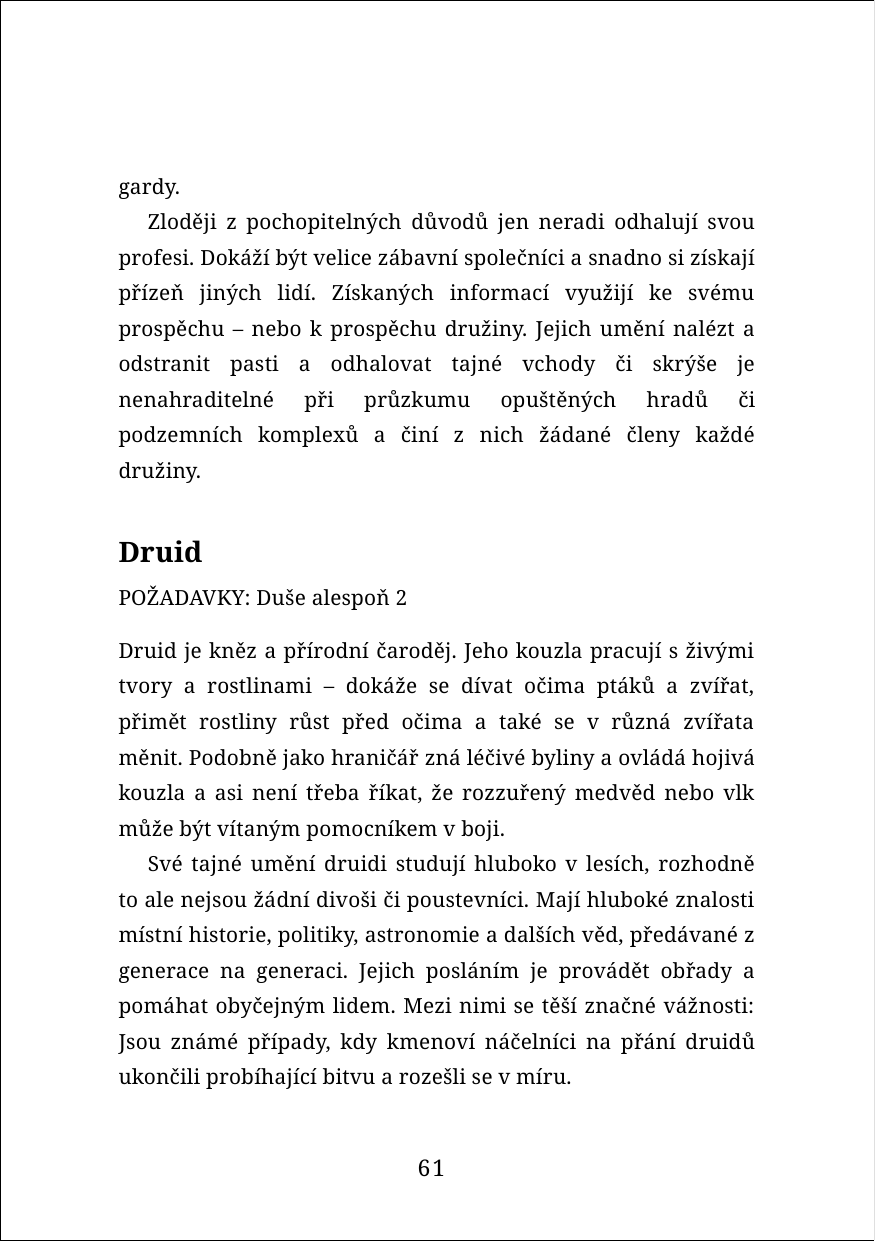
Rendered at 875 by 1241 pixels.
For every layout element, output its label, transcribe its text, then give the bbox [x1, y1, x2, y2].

text gardy. Zloději z pochopitelných důvodů jen neradi odhalují svou profesi. Dokáží být velice zábavní společníci a snadno si získají přízeň jiných lidí. Získaných informací využijí ke svému prospěchu – nebo k prospěchu družiny. Jejich umění nalézt a odstranit pasti a odhalovat tajné vchody či skrýše je nenahraditelné při průzkumu opuštěných hradů či podzemních komplexů a činí z nich žádané členy každé družiny. [118, 172, 756, 484]
text Druid je kněz a přírodní čaroděj. Jeho kouzla pracují s živými tvory a rostlinami – dokáže se dívat očima ptáků a zvířat, přimět rostliny růst před očima a také se v různá zvířata měnit. Podobně jako hraničář zná léčivé byliny a ovládá hojivá kouzla a asi není třeba říkat, že rozzuřený medvěd nebo vlk může být vítaným pomocníkem v boji. Své tajné umění druidi studují hluboko v lesích, rozhodně to ale nejsou žádní divoši či poustevníci. Mají hluboké znalosti místní historie, politiky, astronomie a dalších věd, předávané z generace na generaci. Jejich posláním je provádět obřady a pomáhat obyčejným lidem. Mezi nimi se těší značné vážnosti: Jsou známé případy, kdy kmenoví náčelníci na přání druidů ukončili probíhající bitvu a rozešli se v míru. [118, 636, 756, 1091]
text POŽADAVKY: Duše alespoň 2 [118, 583, 756, 611]
subtitle Druid [118, 533, 756, 571]
